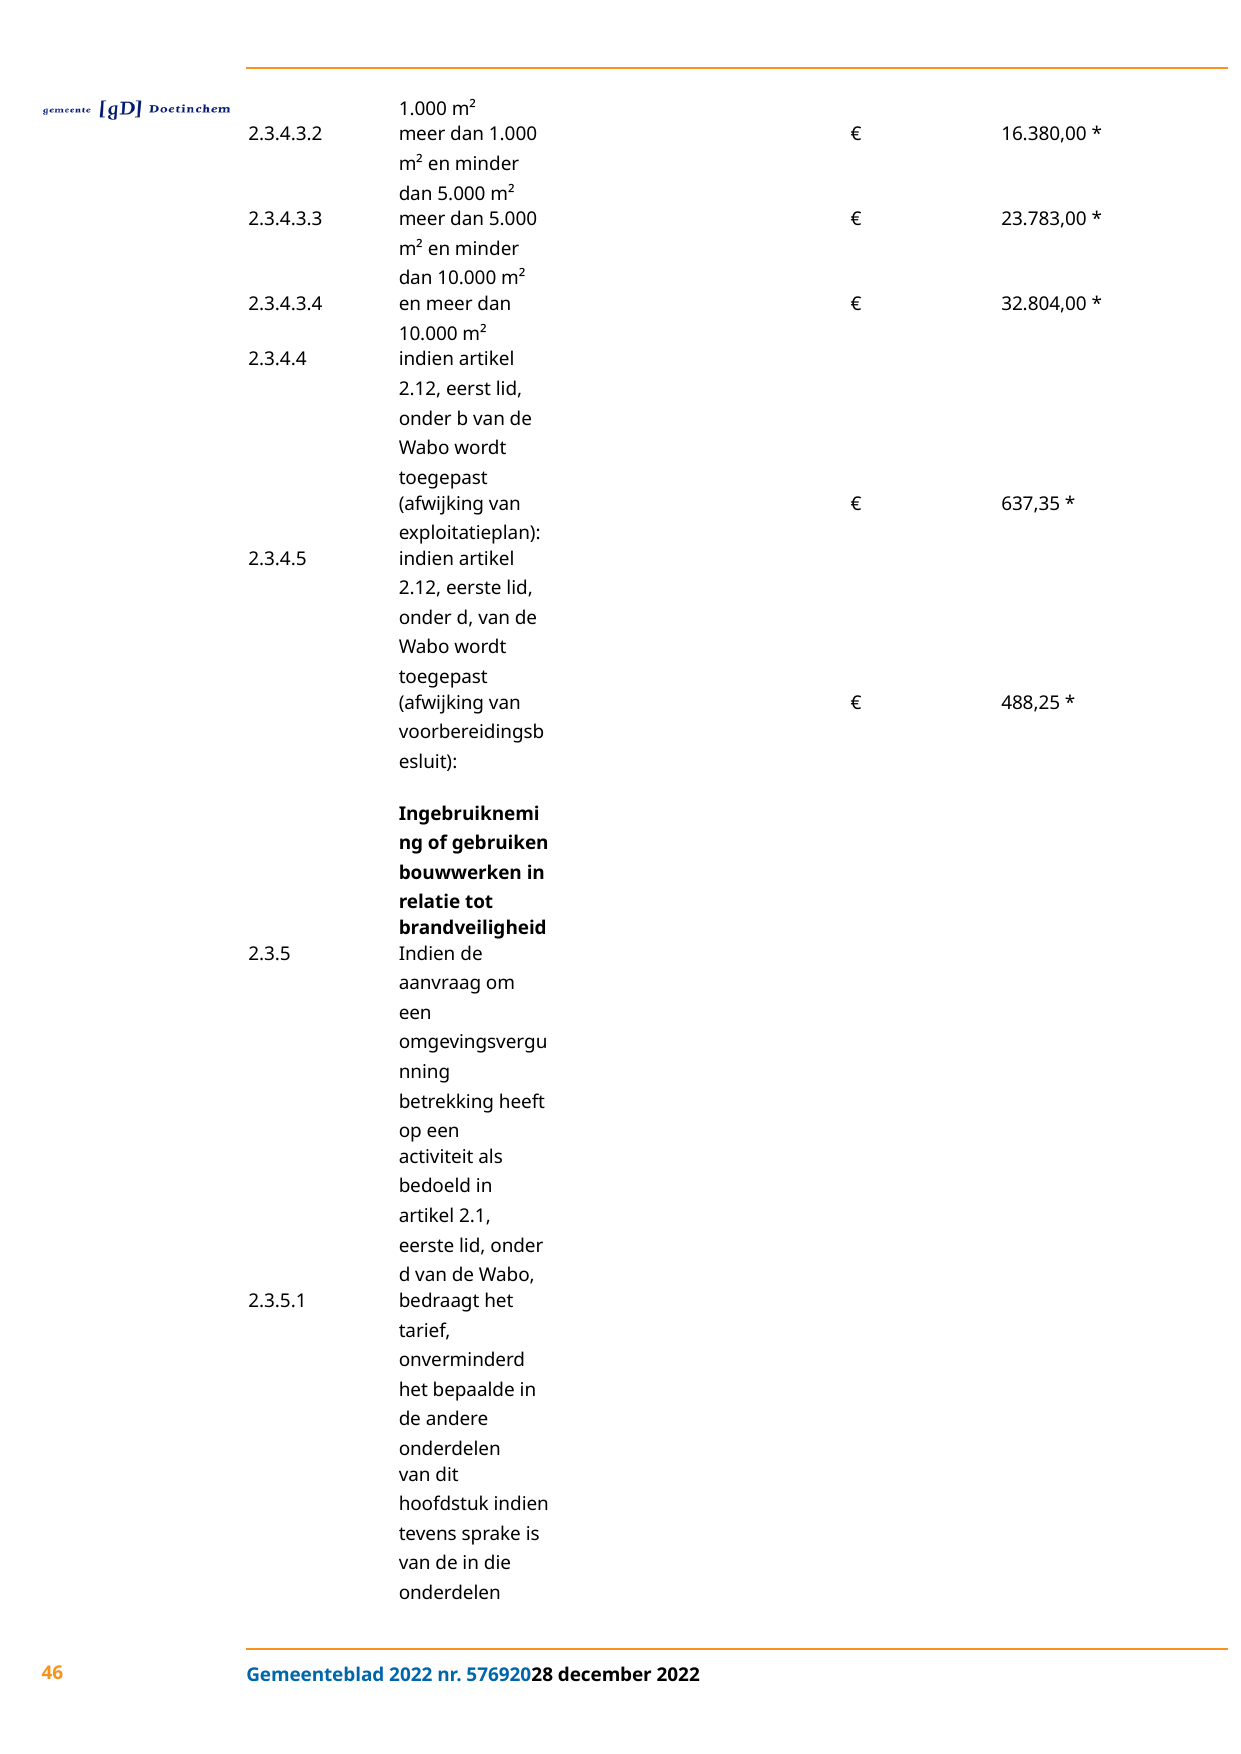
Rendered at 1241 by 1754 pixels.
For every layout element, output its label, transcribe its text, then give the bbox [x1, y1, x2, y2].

table_cell [700, 940, 850, 1143]
table_cell bedraagt het tarief, onverminderd het bepaalde in de andere onderdelen [399, 1287, 549, 1461]
table_cell [1001, 1143, 1152, 1287]
table_cell [248, 1461, 398, 1605]
table_cell 2.3.5.1 [248, 1287, 398, 1461]
table_cell [549, 914, 700, 940]
table_cell (afwijking van exploitatieplan): [399, 490, 549, 545]
table_cell [850, 1287, 1001, 1461]
table_cell [850, 346, 1001, 490]
table_cell 23.783,00 * [1001, 205, 1152, 290]
table_cell [700, 545, 850, 689]
table_cell [248, 1143, 398, 1287]
table_cell [549, 545, 700, 689]
table_cell [1001, 346, 1152, 490]
table_cell [549, 490, 700, 545]
table_cell [549, 121, 700, 205]
table_cell 16.380,00 * [1001, 121, 1152, 205]
table_cell [399, 774, 549, 800]
table_cell [549, 940, 700, 1143]
table_cell [700, 490, 850, 545]
table_cell [248, 95, 398, 121]
table_cell [700, 914, 850, 940]
table_cell en meer dan 10.000 m² [399, 290, 549, 346]
table_cell 2.3.4.5 [248, 545, 398, 689]
table_cell 2.3.4.4 [248, 346, 398, 490]
table_cell [700, 800, 850, 914]
table_cell brandveiligheid [399, 914, 549, 940]
table_cell [700, 121, 850, 205]
table_cell 1.000 m² [399, 95, 549, 121]
table_cell [850, 914, 1001, 940]
table_cell [248, 774, 398, 800]
table_cell [1001, 545, 1152, 689]
table_cell [700, 1287, 850, 1461]
table_cell [1001, 800, 1152, 914]
table_cell Ingebruikneming of gebruiken bouwwerken in relatie tot [399, 800, 549, 914]
table_cell meer dan 5.000 m² en minder dan 10.000 m² [399, 205, 549, 290]
table_cell [549, 205, 700, 290]
table_cell (afwijking van voorbereidingsbesluit): [399, 689, 549, 774]
table_cell [700, 689, 850, 774]
table_cell [700, 1143, 850, 1287]
table_cell [549, 689, 700, 774]
table_cell [850, 95, 1001, 121]
table_cell € [850, 205, 1001, 290]
table_cell [549, 95, 700, 121]
table_cell [549, 1461, 700, 1605]
table_cell 32.804,00 * [1001, 290, 1152, 346]
table_cell [700, 1461, 850, 1605]
table_cell [850, 940, 1001, 1143]
table_cell [248, 800, 398, 914]
table_cell [700, 205, 850, 290]
table_cell 488,25 * [1001, 689, 1152, 774]
table_cell [700, 290, 850, 346]
table_cell [850, 545, 1001, 689]
table_cell [549, 1143, 700, 1287]
table_cell [1001, 1461, 1152, 1605]
table_cell € [850, 689, 1001, 774]
table_cell [549, 290, 700, 346]
table_cell 637,35 * [1001, 490, 1152, 545]
table_cell € [850, 290, 1001, 346]
table_cell [700, 346, 850, 490]
table_cell 2.3.4.3.3 [248, 205, 398, 290]
table_cell [248, 914, 398, 940]
table_cell [850, 774, 1001, 800]
table_cell Indien de aanvraag om een omgevingsvergunning betrekking heeft op een [399, 940, 549, 1143]
table_cell [549, 800, 700, 914]
table_cell [1001, 774, 1152, 800]
table_cell [248, 490, 398, 545]
table_cell € [850, 121, 1001, 205]
table_cell [248, 689, 398, 774]
table_cell [1001, 940, 1152, 1143]
table_cell [549, 774, 700, 800]
table_cell [1001, 914, 1152, 940]
table_cell meer dan 1.000 m² en minder dan 5.000 m² [399, 121, 549, 205]
table_cell indien artikel 2.12, eerst lid, onder b van de Wabo wordt toegepast [399, 346, 549, 490]
table_cell [1001, 1287, 1152, 1461]
table_cell [850, 1143, 1001, 1287]
table_cell van dit hoofdstuk indien tevens sprake is van de in die onderdelen [399, 1461, 549, 1605]
table_cell 2.3.5 [248, 940, 398, 1143]
table_cell [1001, 95, 1152, 121]
table_cell [850, 800, 1001, 914]
table_cell [700, 95, 850, 121]
table_cell € [850, 490, 1001, 545]
table_cell [549, 346, 700, 490]
table_cell 2.3.4.3.2 [248, 121, 398, 205]
table_cell indien artikel 2.12, eerste lid, onder d, van de Wabo wordt toegepast [399, 545, 549, 689]
table_cell [700, 774, 850, 800]
table_cell activiteit als bedoeld in artikel 2.1, eerste lid, onder d van de Wabo, [399, 1143, 549, 1287]
table_cell [549, 1287, 700, 1461]
table_cell 2.3.4.3.4 [248, 290, 398, 346]
picture [41, 47, 231, 172]
table_cell [850, 1461, 1001, 1605]
